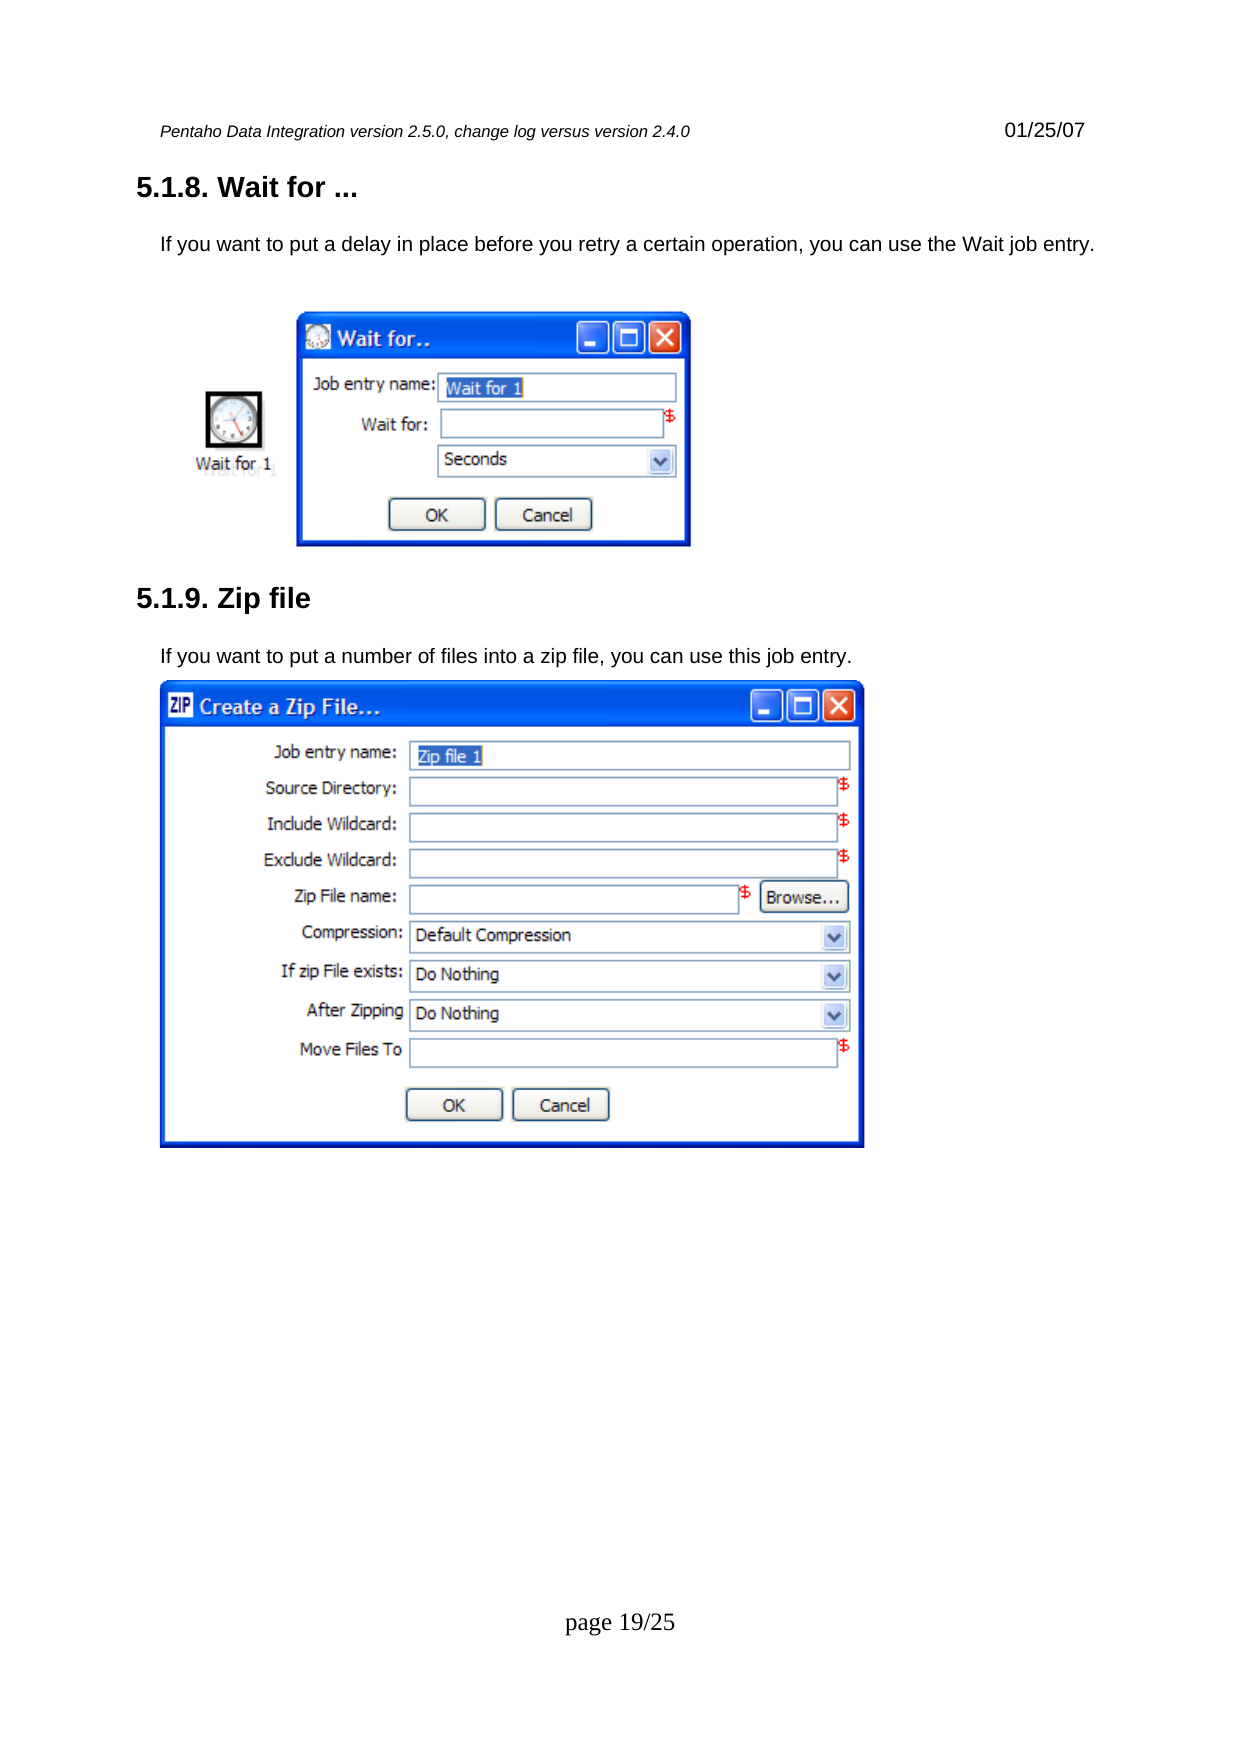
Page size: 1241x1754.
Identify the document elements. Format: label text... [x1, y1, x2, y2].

subtitle Zip file [136, 582, 1122, 615]
subtitle Wait for ... [136, 171, 1122, 203]
text If you want to put a number of files into a zip file, you can use this job entry. [118, 644, 1122, 668]
picture [159, 268, 713, 564]
text If you want to put a delay in place before you retry a certain operation, you can use the Wait job entry. [118, 233, 1122, 256]
picture [159, 680, 865, 1148]
